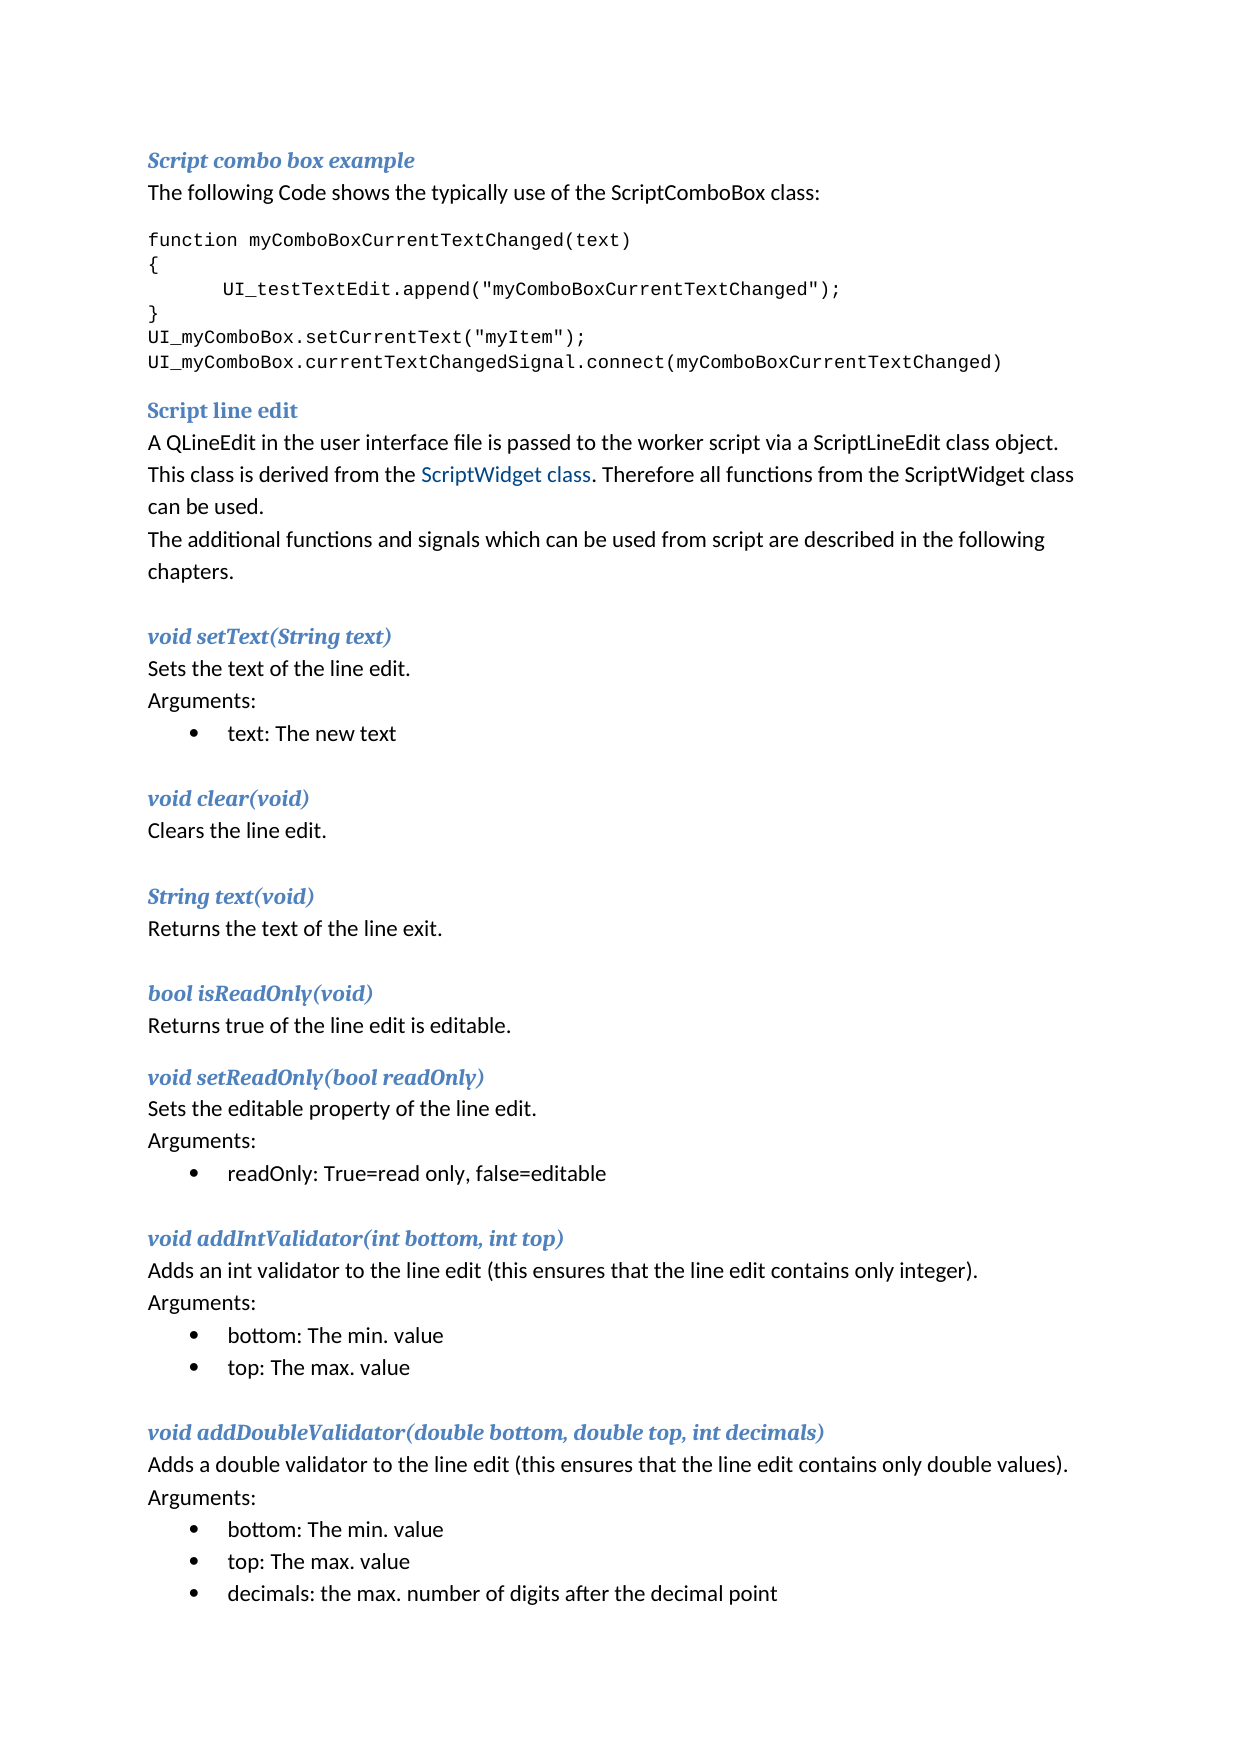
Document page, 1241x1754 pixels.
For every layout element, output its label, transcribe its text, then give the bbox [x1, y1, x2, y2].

text Returns true of the line edit is editable. [148, 1011, 1093, 1039]
text function myComboBoxCurrentTextChanged(text) [148, 231, 1093, 252]
list bottom: The min. value [190, 1321, 1093, 1349]
subtitle void addIntValidator(int bottom, int top) [148, 1226, 1093, 1252]
text Arguments: [148, 1288, 1093, 1317]
text This class is derived from the ScriptWidget class. Therefore all functions from the ScriptWidget class can be used. [148, 460, 1093, 521]
text Arguments: [148, 1127, 1093, 1155]
text { [148, 255, 1093, 276]
text Arguments: [148, 687, 1093, 714]
text Clears the line edit. [148, 816, 1093, 844]
text UI_myComboBox.currentTextChangedSignal.connect(myComboBoxCurrentTextChanged) [148, 353, 1093, 374]
subtitle Script combo box example [148, 148, 1093, 174]
list decimals: the max. number of digits after the decimal point [190, 1579, 1093, 1607]
list top: The max. value [190, 1353, 1093, 1381]
subtitle String text(void) [148, 883, 1093, 910]
text UI_myComboBox.setCurrentText("myItem"); [148, 328, 1093, 349]
list top: The max. value [190, 1547, 1093, 1575]
subtitle void setReadOnly(bool readOnly) [148, 1064, 1093, 1091]
list bottom: The min. value [190, 1515, 1093, 1543]
list text: The new text [190, 719, 1093, 747]
text Returns the text of the line exit. [148, 914, 1093, 942]
text Sets the text of the line edit. [148, 654, 1093, 682]
text } [148, 304, 1093, 325]
text The following Code shows the typically use of the ScriptComboBox class: [148, 178, 1093, 206]
list readOnly: True=read only, false=editable [190, 1159, 1093, 1187]
subtitle bool isReadOnly(void) [148, 981, 1093, 1007]
text A QLineEdit in the user interface file is passed to the worker script via a ScriptLineEdit class object. [148, 428, 1093, 456]
text Adds a double validator to the line edit (this ensures that the line edit contains only double values). [148, 1450, 1093, 1478]
subtitle Script line edit [148, 398, 1093, 424]
subtitle void setText(String text) [148, 624, 1093, 651]
subtitle void clear(void) [148, 786, 1093, 812]
text The additional functions and signals which can be used from script are described in the following chapters. [148, 525, 1093, 585]
text Sets the editable property of the line edit. [148, 1094, 1093, 1122]
text Adds an int validator to the line edit (this ensures that the line edit contains only integer). [148, 1256, 1093, 1284]
text Arguments: [148, 1483, 1093, 1511]
subtitle void addDoubleValidator(double bottom, double top, int decimals) [148, 1420, 1093, 1447]
text UI_testTextEdit.append("myComboBoxCurrentTextChanged"); [148, 279, 1093, 301]
